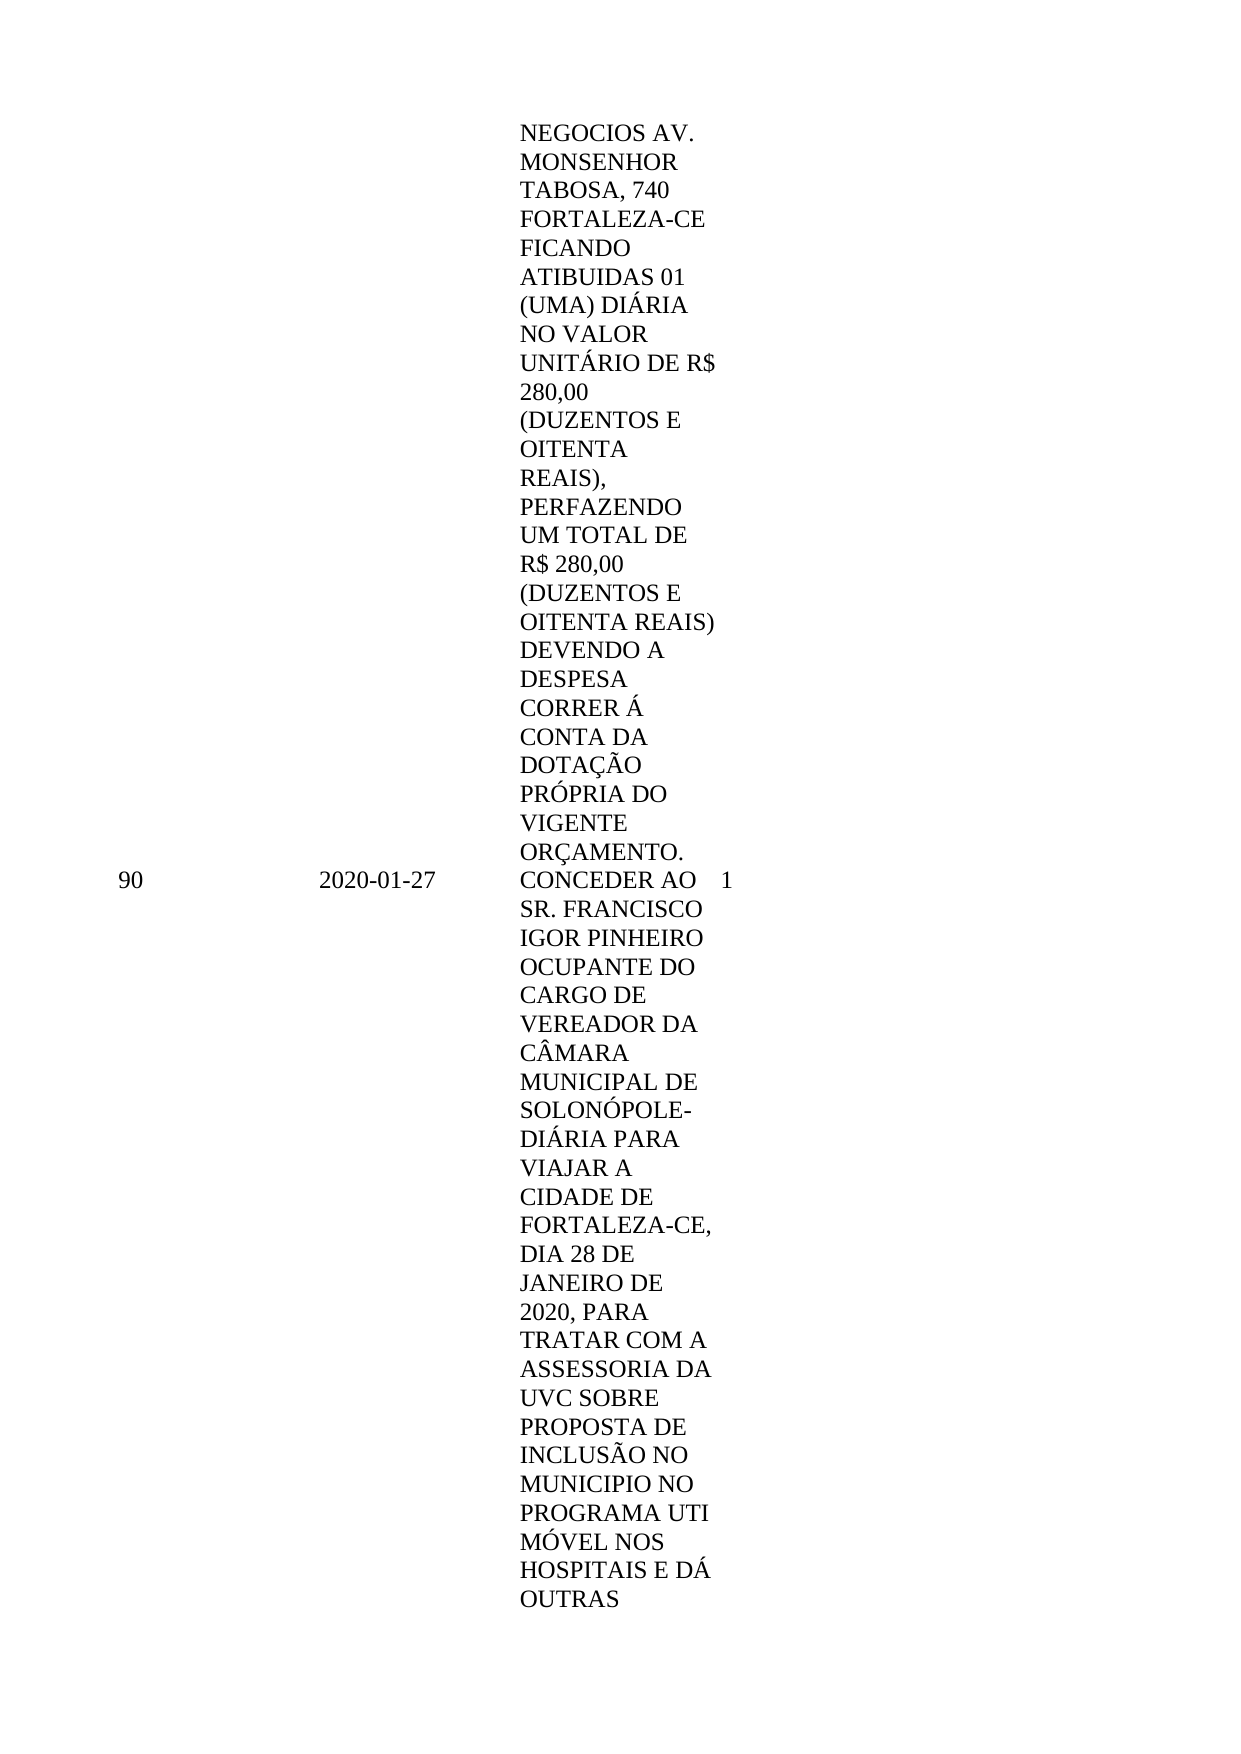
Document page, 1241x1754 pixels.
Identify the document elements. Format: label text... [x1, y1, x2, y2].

table_cell [921, 866, 1122, 1613]
table_cell 2020-01-27 [319, 866, 519, 1613]
table_cell [921, 118, 1122, 866]
table_cell CONCEDER AO SR. FRANCISCO IGOR PINHEIRO OCUPANTE DO CARGO DE VEREADOR DA CÂMARA MUNICIPAL DE SOLONÓPOLE- DIÁRIA PARA VIAJAR A CIDADE DE FORTALEZA-CE, DIA 28 DE JANEIRO DE 2020, PARA TRATAR COM A ASSESSORIA DA UVC SOBRE PROPOSTA DE INCLUSÃO NO MUNICIPIO NO PROGRAMA UTI MÓVEL NOS HOSPITAIS E DÁ OUTRAS [520, 866, 720, 1613]
table_cell 90 [118, 866, 319, 1613]
table_cell [720, 118, 921, 866]
table_cell 1 [720, 866, 921, 1613]
table_cell NEGOCIOS AV. MONSENHOR TABOSA, 740 FORTALEZA-CE FICANDO ATIBUIDAS 01 (UMA) DIÁRIA NO VALOR UNITÁRIO DE R$ 280,00 (DUZENTOS E OITENTA REAIS), PERFAZENDO UM TOTAL DE R$ 280,00 (DUZENTOS E OITENTA REAIS) DEVENDO A DESPESA CORRER Á CONTA DA DOTAÇÃO PRÓPRIA DO VIGENTE ORÇAMENTO. [520, 118, 720, 866]
table_cell [319, 118, 519, 866]
table_cell [118, 118, 319, 866]
